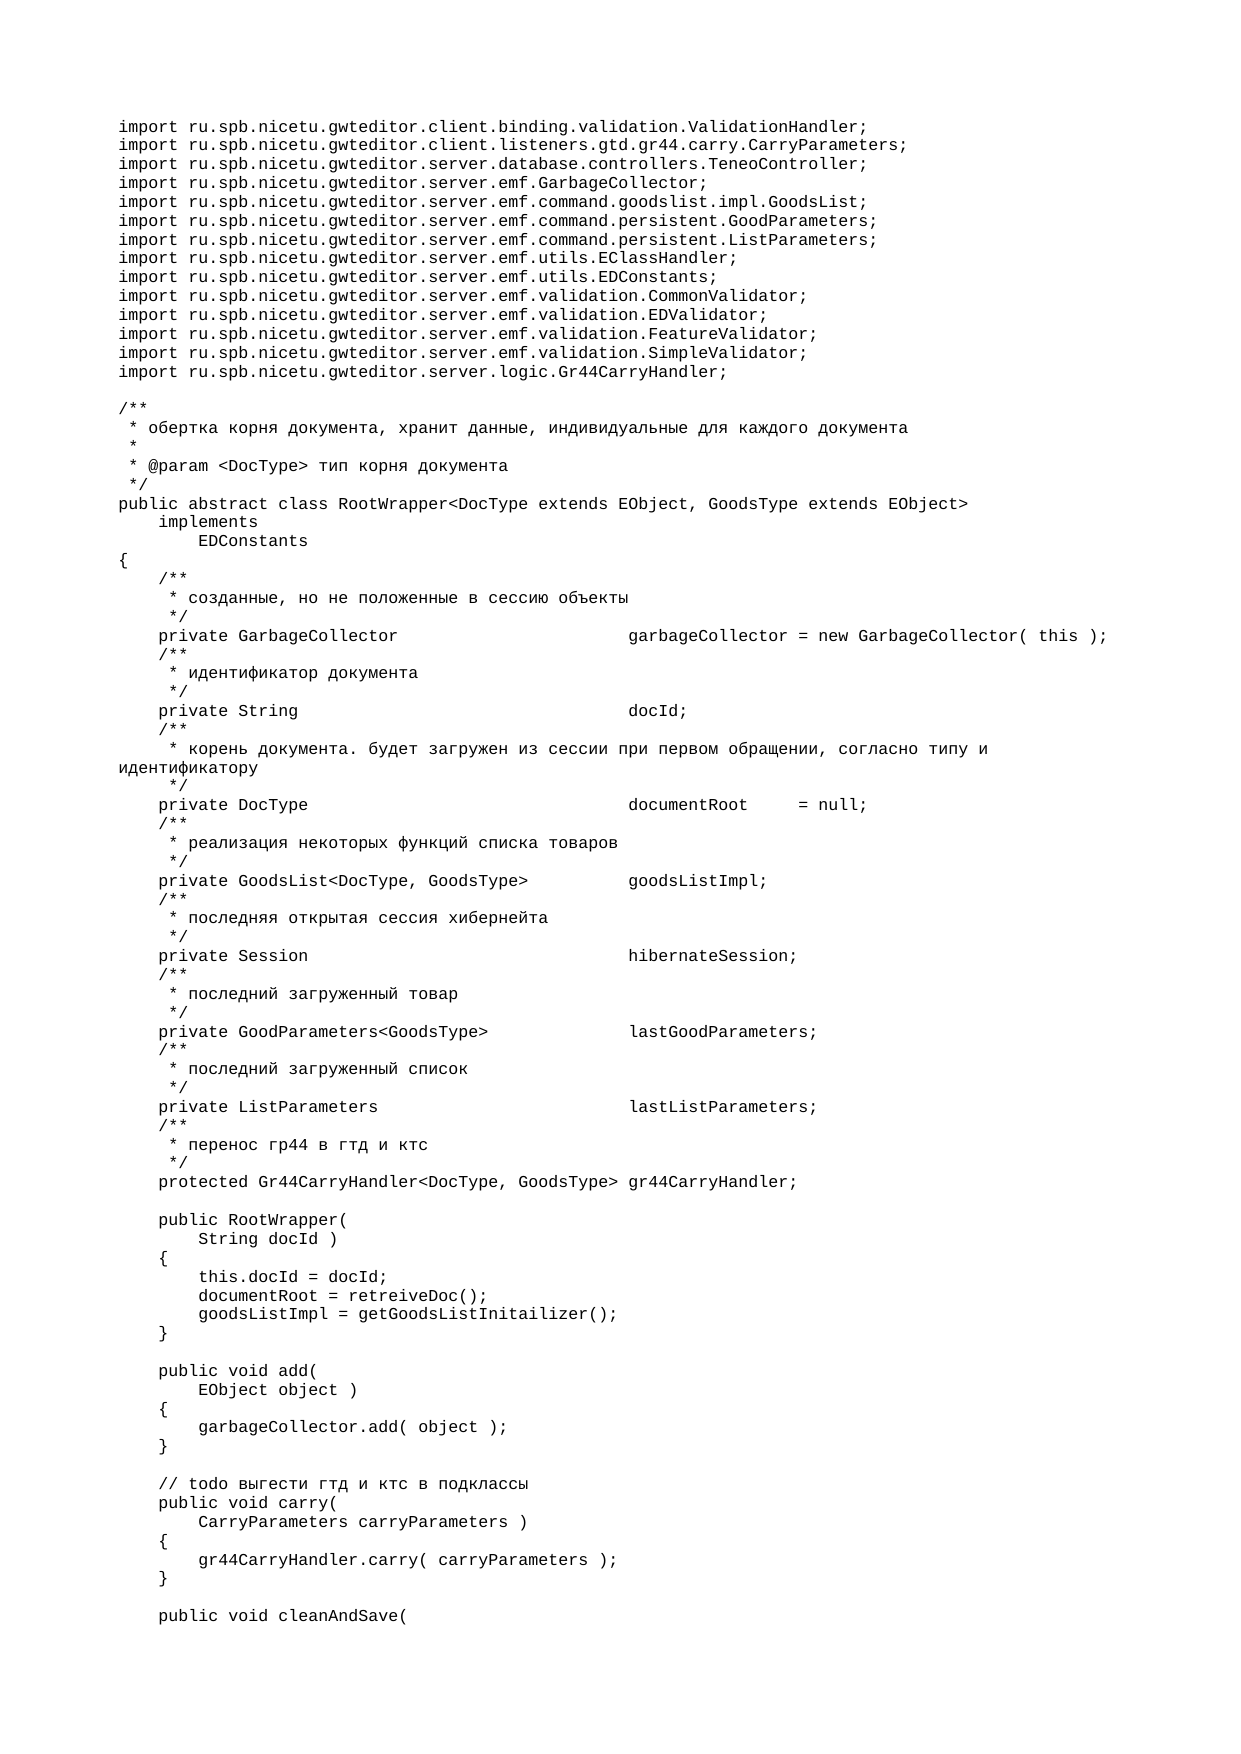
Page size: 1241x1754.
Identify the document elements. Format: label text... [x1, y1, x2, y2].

text gr44CarryHandler.carry( carryParameters ); [118, 1551, 1122, 1570]
text * обертка корня документа, хранит данные, индивидуальные для каждого документа [118, 420, 1122, 439]
text * корень документа. будет загружен из сессии при первом обращении, согласно типу и идентификатору [118, 740, 1122, 778]
text import ru.spb.nicetu.gwteditor.server.emf.utils.EDConstants; [118, 269, 1122, 288]
text */ [118, 1004, 1122, 1023]
text import ru.spb.nicetu.gwteditor.server.emf.validation.SimpleValidator; [118, 344, 1122, 363]
text /** [118, 646, 1122, 665]
text this.docId = docId; [118, 1268, 1122, 1287]
text } [118, 1438, 1122, 1457]
text import ru.spb.nicetu.gwteditor.server.emf.validation.CommonValidator; [118, 288, 1122, 307]
text /** [118, 891, 1122, 910]
text implements [118, 514, 1122, 533]
text * последняя открытая сессия хибернейта [118, 910, 1122, 929]
text * созданные, но не положенные в сессию объекты [118, 589, 1122, 608]
text { [118, 1532, 1122, 1551]
text documentRoot = retreiveDoc(); [118, 1287, 1122, 1306]
text /** [118, 1042, 1122, 1061]
text /** [118, 721, 1122, 740]
text goodsListImpl = getGoodsListInitailizer(); [118, 1306, 1122, 1325]
text String docId ) [118, 1231, 1122, 1249]
text import ru.spb.nicetu.gwteditor.server.emf.validation.EDValidator; [118, 307, 1122, 326]
text * @param <DocType> тип корня документа [118, 457, 1122, 476]
text private DocType documentRoot = null; [118, 797, 1122, 816]
text import ru.spb.nicetu.gwteditor.server.emf.utils.EClassHandler; [118, 250, 1122, 269]
text import ru.spb.nicetu.gwteditor.server.database.controllers.TeneoController; [118, 156, 1122, 175]
text EObject object ) [118, 1381, 1122, 1400]
text protected Gr44CarryHandler<DocType, GoodsType> gr44CarryHandler; [118, 1174, 1122, 1193]
text import ru.spb.nicetu.gwteditor.server.emf.command.persistent.GoodParameters; [118, 212, 1122, 231]
text * [118, 439, 1122, 457]
text // todo выгести гтд и ктс в подклассы [118, 1476, 1122, 1494]
text private ListParameters lastListParameters; [118, 1098, 1122, 1117]
text */ [118, 476, 1122, 495]
text private String docId; [118, 703, 1122, 721]
text public void add( [118, 1362, 1122, 1381]
text import ru.spb.nicetu.gwteditor.client.binding.validation.ValidationHandler; [118, 118, 1122, 137]
text garbageCollector.add( object ); [118, 1419, 1122, 1438]
text private GarbageCollector garbageCollector = new GarbageCollector( this ); [118, 627, 1122, 646]
text public RootWrapper( [118, 1212, 1122, 1231]
text /** [118, 816, 1122, 834]
text */ [118, 929, 1122, 948]
text private Session hibernateSession; [118, 948, 1122, 967]
text */ [118, 778, 1122, 797]
text /** [118, 571, 1122, 589]
text CarryParameters carryParameters ) [118, 1513, 1122, 1532]
text /** [118, 401, 1122, 420]
text import ru.spb.nicetu.gwteditor.server.logic.Gr44CarryHandler; [118, 363, 1122, 382]
text */ [118, 1155, 1122, 1174]
text public void carry( [118, 1494, 1122, 1513]
text { [118, 1249, 1122, 1268]
text * последний загруженный товар [118, 985, 1122, 1004]
text */ [118, 608, 1122, 627]
text import ru.spb.nicetu.gwteditor.server.emf.command.goodslist.impl.GoodsList; [118, 193, 1122, 212]
text * перенос гр44 в гтд и ктс [118, 1136, 1122, 1155]
text public abstract class RootWrapper<DocType extends EObject, GoodsType extends EObject> [118, 495, 1122, 514]
text * последний загруженный список [118, 1061, 1122, 1080]
text private GoodParameters<GoodsType> lastGoodParameters; [118, 1023, 1122, 1042]
text * идентификатор документа [118, 665, 1122, 684]
text import ru.spb.nicetu.gwteditor.server.emf.validation.FeatureValidator; [118, 326, 1122, 344]
text public void cleanAndSave( [118, 1608, 1122, 1626]
text private GoodsList<DocType, GoodsType> goodsListImpl; [118, 872, 1122, 891]
text /** [118, 1117, 1122, 1136]
text * реализация некоторых функций списка товаров [118, 834, 1122, 853]
text */ [118, 1080, 1122, 1098]
text } [118, 1325, 1122, 1344]
text */ [118, 853, 1122, 872]
text { [118, 552, 1122, 571]
text import ru.spb.nicetu.gwteditor.server.emf.GarbageCollector; [118, 175, 1122, 193]
text /** [118, 967, 1122, 985]
text import ru.spb.nicetu.gwteditor.server.emf.command.persistent.ListParameters; [118, 231, 1122, 250]
text */ [118, 684, 1122, 703]
text EDConstants [118, 533, 1122, 552]
text } [118, 1570, 1122, 1589]
text import ru.spb.nicetu.gwteditor.client.listeners.gtd.gr44.carry.CarryParameters; [118, 137, 1122, 156]
text { [118, 1400, 1122, 1419]
